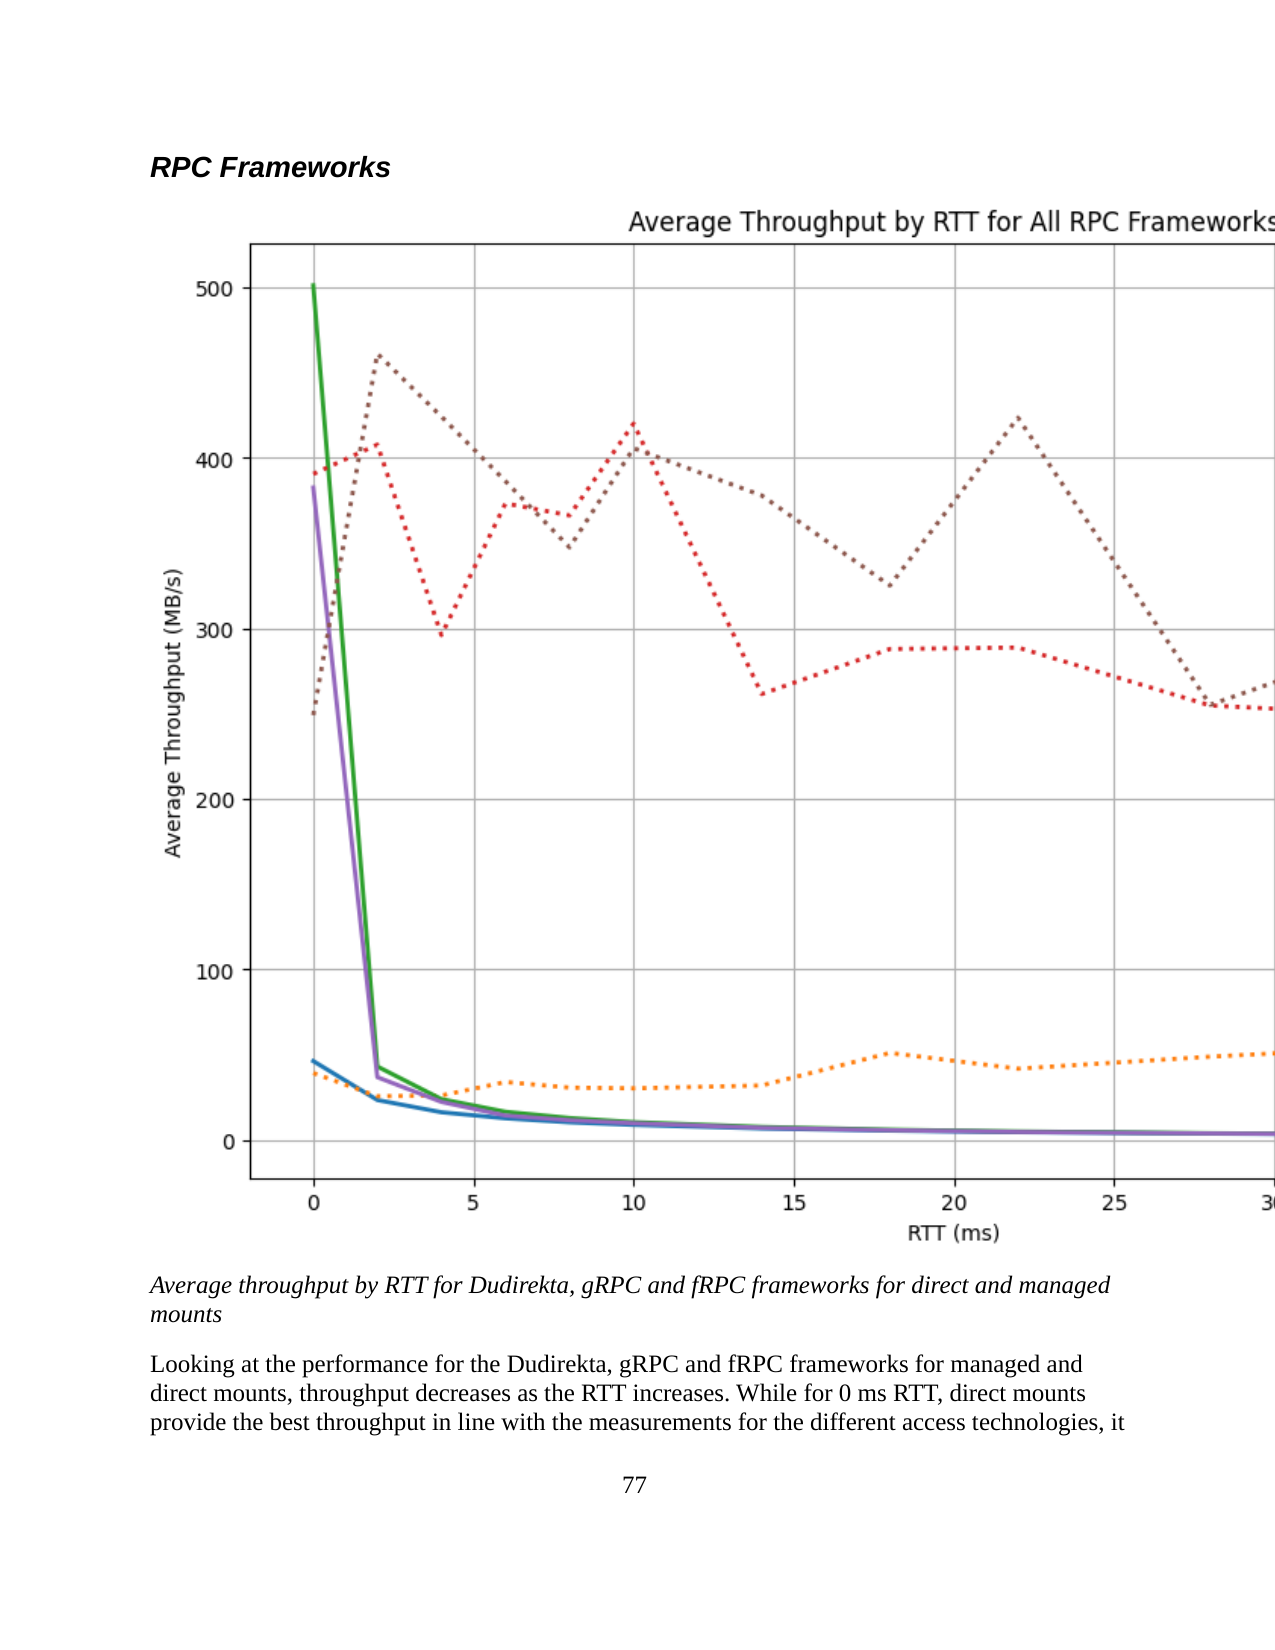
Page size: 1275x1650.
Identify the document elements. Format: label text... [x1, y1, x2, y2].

text Average throughput by RTT for Dudirekta, gRPC and fRPC frameworks for direct and managed mounts [150, 1271, 1125, 1328]
subtitle RPC Frameworks [150, 150, 1125, 183]
text Looking at the performance for the Dudirekta, gRPC and fRPC frameworks for managed and direct mounts, throughput decreases as the RTT increases. While for 0 ms RTT, direct mounts provide the best throughput in line with the measurements for the different access technologies, it [150, 1349, 1125, 1436]
picture [150, 196, 1275, 1259]
